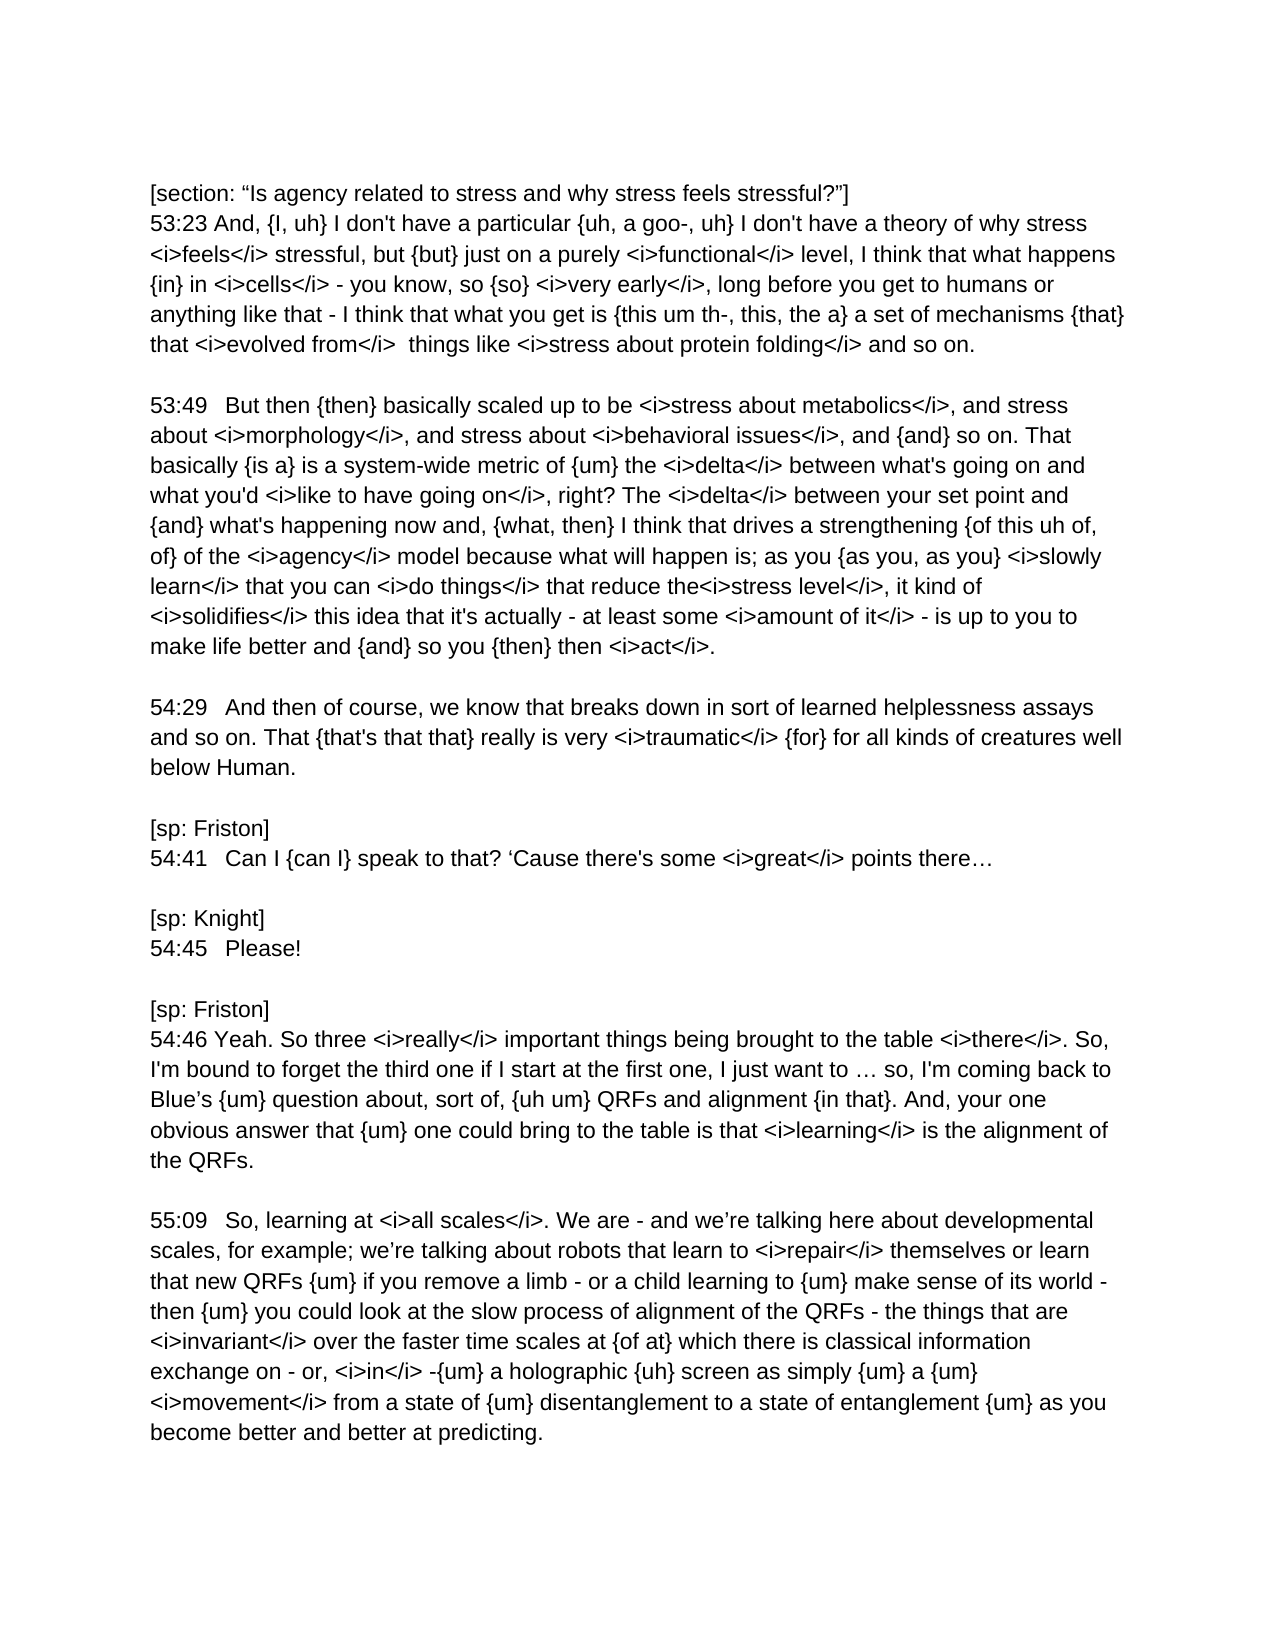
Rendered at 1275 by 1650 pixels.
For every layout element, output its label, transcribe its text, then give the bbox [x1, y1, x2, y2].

text [sp: Friston] [150, 996, 1125, 1022]
text 54:45 Please! [150, 935, 1125, 962]
text 54:46 Yeah. So three <i>really</i> important things being brought to the table <i>there</i>. So, I'm bound to forget the third one if I start at the first one, I just want to … so, I'm coming back to Blue’s {um} question about, sort of, {uh um} QRFs and alignment {in that}. And, your one obvious answer that {um} one could bring to the table is that <i>learning</i> is the alignment of the QRFs. [150, 1026, 1125, 1173]
text [sp: Knight] [150, 905, 1125, 932]
text 54:29 And then of course, we know that breaks down in sort of learned helplessness assays and so on. That {that's that that} really is very <i>traumatic</i> {for} for all kinds of creatures well below Human. [150, 694, 1125, 781]
text 53:49 But then {then} basically scaled up to be <i>stress about metabolics</i>, and stress about <i>morphology</i>, and stress about <i>behavioral issues</i>, and {and} so on. That basically {is a} is a system-wide metric of {um} the <i>delta</i> between what's going on and what you'd <i>like to have going on</i>, right? The <i>delta</i> between your set point and {and} what's happening now and, {what, then} I think that drives a strengthening {of this uh of, of} of the <i>agency</i> model because what will happen is; as you {as you, as you} <i>slowly learn</i> that you can <i>do things</i> that reduce the<i>stress level</i>, it kind of <i>solidifies</i> this idea that it's actually - at least some <i>amount of it</i> - is up to you to make life better and {and} so you {then} then <i>act</i>. [150, 392, 1125, 660]
text 54:41 Can I {can I} speak to that? ‘Cause there's some <i>great</i> points there… [150, 845, 1125, 871]
text 55:09 So, learning at <i>all scales</i>. We are - and we’re talking here about developmental scales, for example; we’re talking about robots that learn to <i>repair</i> themselves or learn that new QRFs {um} if you remove a limb - or a child learning to {um} make sense of its world - then {um} you could look at the slow process of alignment of the QRFs - the things that are <i>invariant</i> over the faster time scales at {of at} which there is classical information exchange on - or, <i>in</i> -{um} a holographic {uh} screen as simply {um} a {um} <i>movement</i> from a state of {um} disentanglement to a state of entanglement {um} as you become better and better at predicting. [150, 1207, 1125, 1445]
text [section: “Is agency related to stress and why stress feels stressful?”] [150, 180, 1125, 207]
text [sp: Friston] [150, 814, 1125, 841]
text 53:23 And, {I, uh} I don't have a particular {uh, a goo-, uh} I don't have a theory of why stress <i>feels</i> stressful, but {but} just on a purely <i>functional</i> level, I think that what happens {in} in <i>cells</i> - you know, so {so} <i>very early</i>, long before you get to humans or anything like that - I think that what you get is {this um th-, this, the a} a set of mechanisms {that} that <i>evolved from</i> things like <i>stress about protein folding</i> and so on. [150, 210, 1125, 358]
